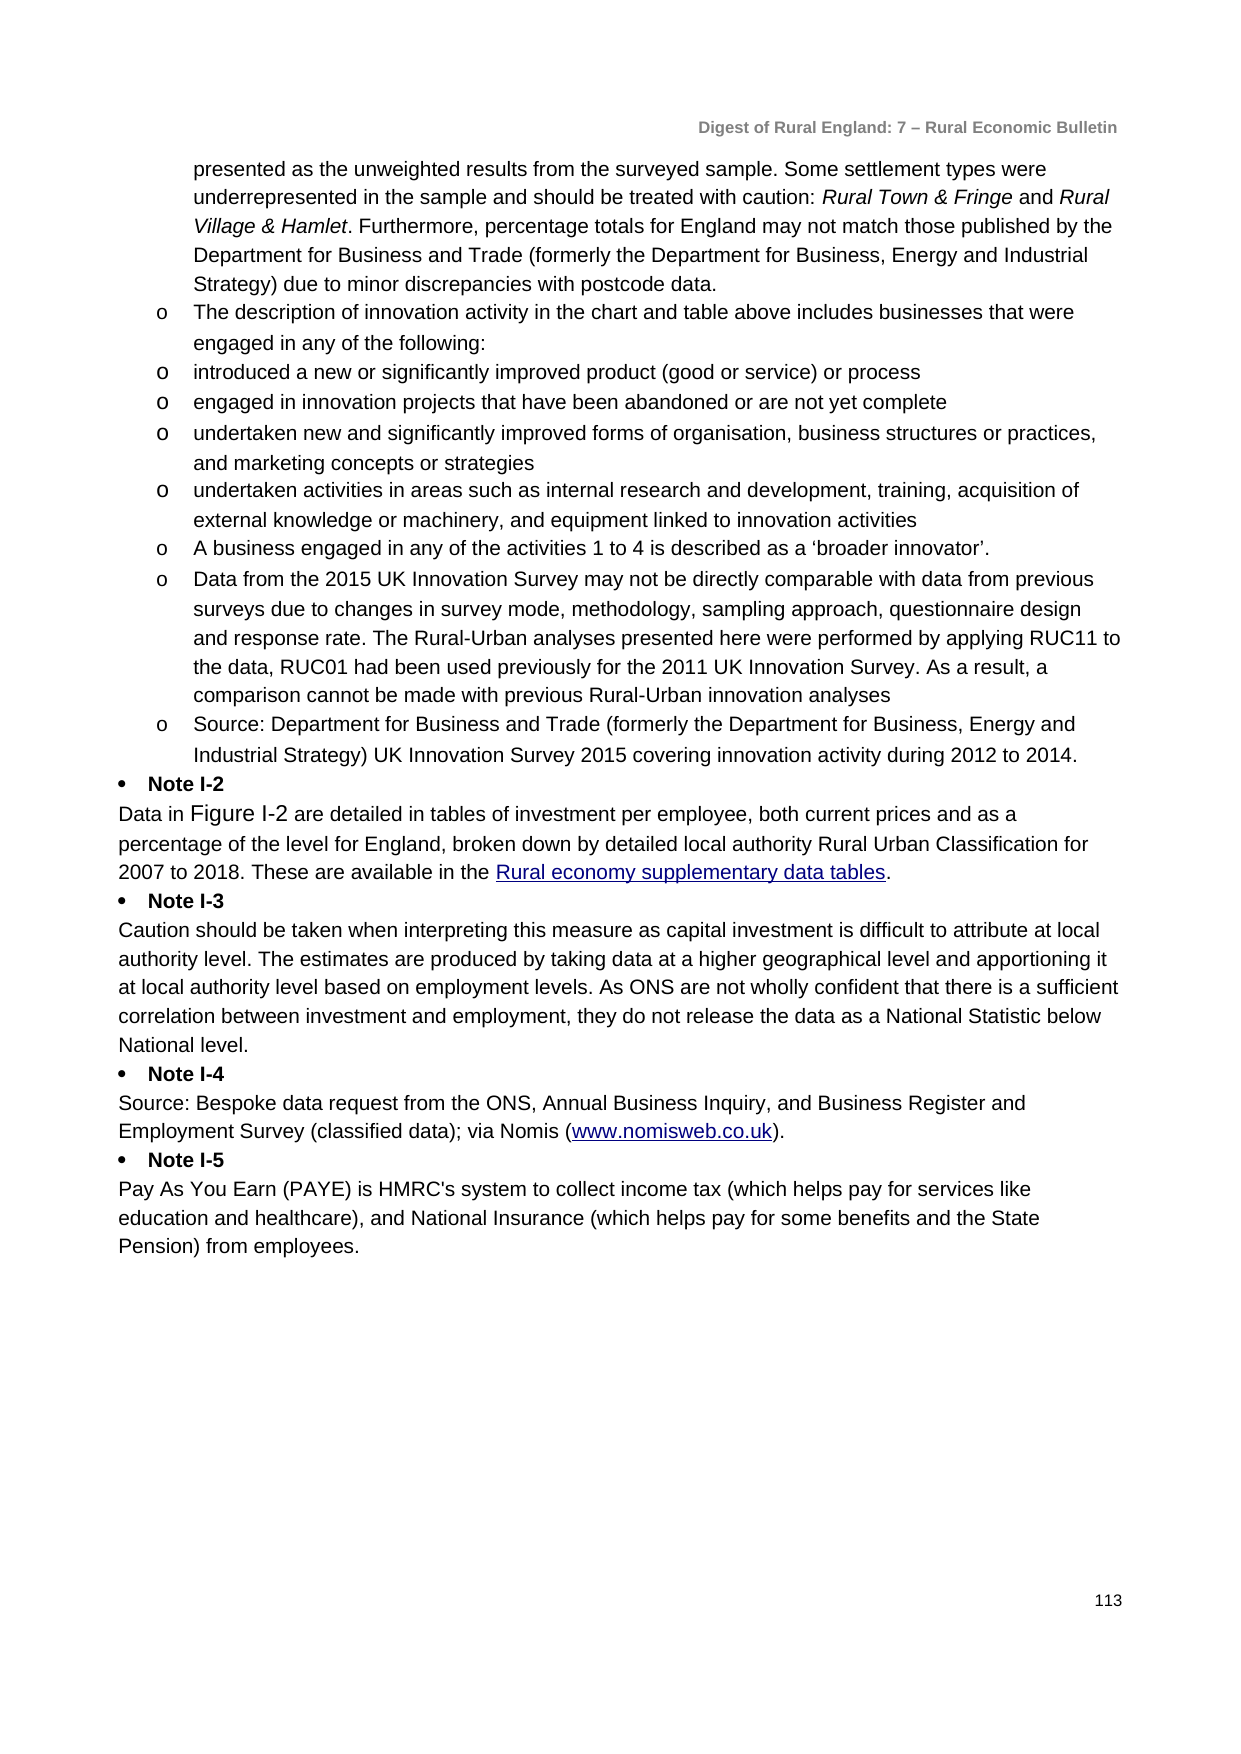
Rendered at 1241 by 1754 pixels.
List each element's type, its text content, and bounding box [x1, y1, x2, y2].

text Pay As You Earn (PAYE) is HMRC's system to collect income tax (which helps pay for services like education and healthcare), and National Insurance (which helps pay for some benefits and the State Pension) from employees. [118, 1177, 1122, 1258]
list Data from the 2015 UK Innovation Survey may not be directly comparable with data from previous surveys due to changes in survey mode, methodology, sampling approach, questionnaire design and response rate. The Rural-Urban analyses presented here were performed by applying RUC11 to the data, RUC01 had been used previously for the 2011 UK Innovation Survey. As a result, a comparison cannot be made with previous Rural-Urban innovation analyses [156, 566, 1122, 707]
list introduced a new or significantly improved product (good or service) or process [156, 359, 1122, 386]
list The description of innovation activity in the chart and table above includes businesses that were engaged in any of the following: [156, 300, 1122, 355]
list Note I-3 [118, 889, 1122, 913]
list A business engaged in any of the activities 1 to 4 is described as a ‘broader innovator’. [156, 535, 1122, 561]
list Note I-4 [118, 1061, 1122, 1086]
list undertaken activities in areas such as internal research and development, training, acquisition of external knowledge or machinery, and equipment linked to innovation activities [156, 478, 1122, 532]
list presented as the unweighted results from the surveyed sample. Some settlement types were underrepresented in the sample and should be treated with caution: Rural Town & Fringe and Rural Village & Hamlet. Furthermore, percentage totals for England may not match those published by the Department for Business and Trade (formerly the Department for Business, Energy and Industrial Strategy) due to minor discrepancies with postcode data. [156, 156, 1122, 295]
list Note I-2 [118, 771, 1122, 795]
text Caution should be taken when interpreting this measure as capital investment is difficult to attribute at local authority level. The estimates are produced by taking data at a higher geographical level and apportioning it at local authority level based on employment levels. As ONS are not wholly confident that there is a sufficient correlation between investment and employment, they do not release the data as a National Statistic below National level. [118, 918, 1122, 1057]
list undertaken new and significantly improved forms of organisation, business structures or practices, and marketing concepts or strategies [156, 420, 1122, 474]
text Data in Figure H‑2 are detailed in tables of investment per employee, both current prices and as a percentage of the level for England, broken down by detailed local authority Rural Urban Classification for 2007 to 2018. These are available in the Rural economy supplementary data tables. [118, 800, 1122, 884]
list engaged in innovation projects that have been abandoned or are not yet complete [156, 390, 1122, 416]
list Note I-5 [118, 1148, 1122, 1172]
text Source: Bespoke data request from the ONS, Annual Business Inquiry, and Business Register and Employment Survey (classified data); via Nomis (www.nomisweb.co.uk). [118, 1090, 1122, 1143]
list Source: Department for Business and Trade (formerly the Department for Business, Energy and Industrial Strategy) UK Innovation Survey 2015 covering innovation activity during 2012 to 2014. [156, 712, 1122, 767]
